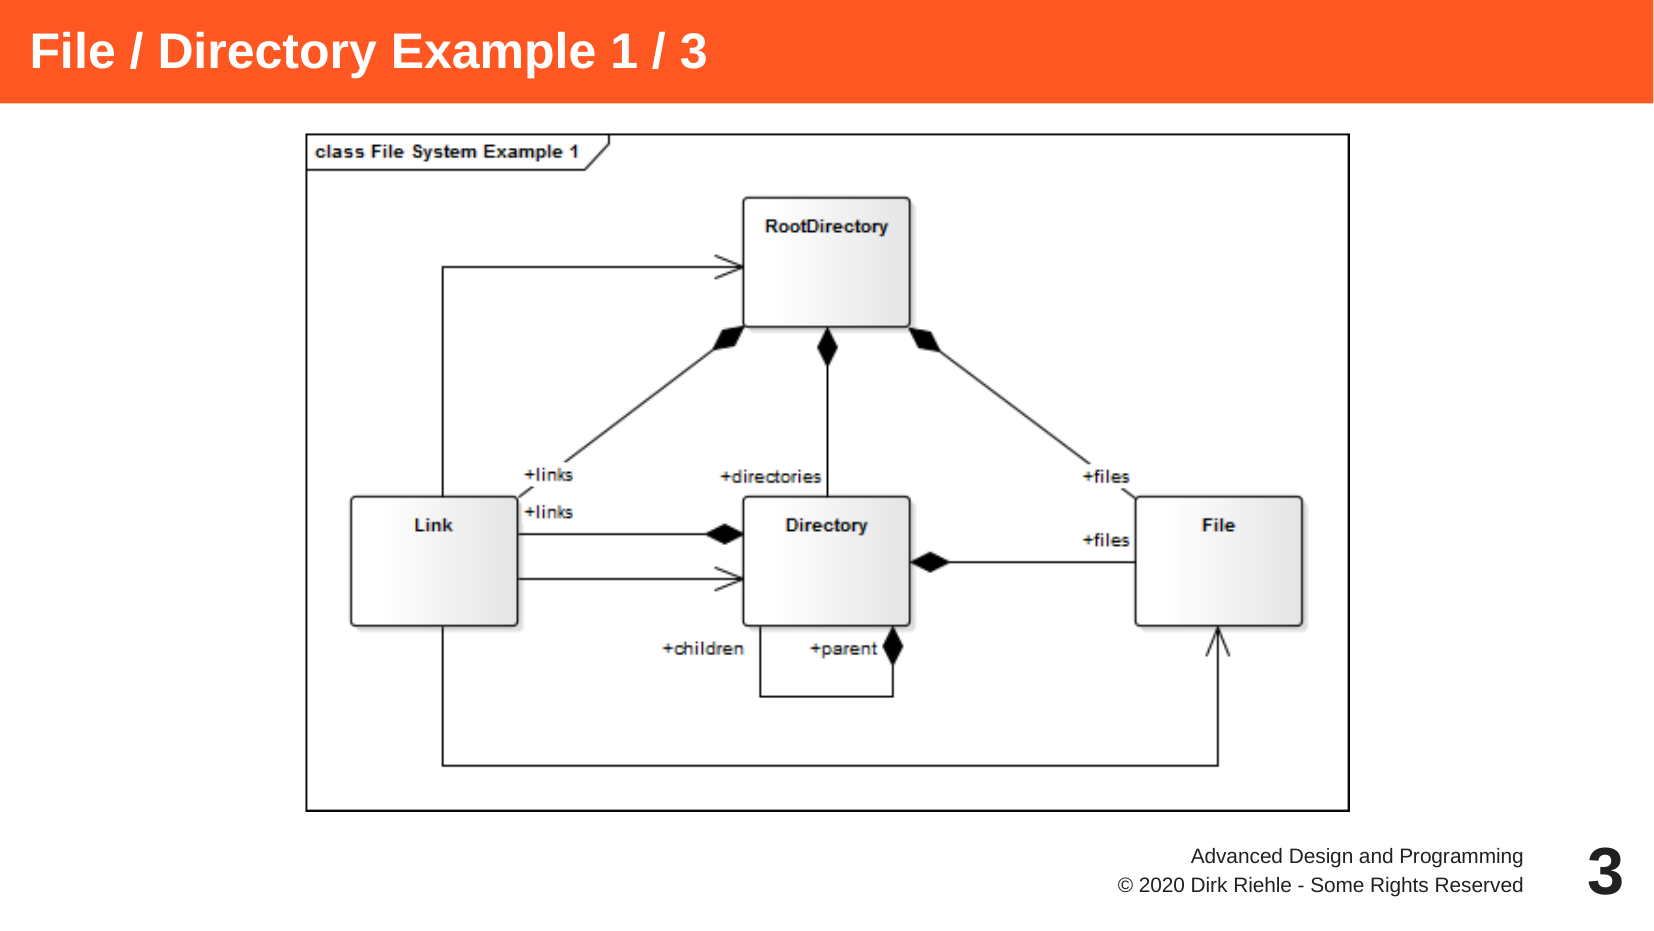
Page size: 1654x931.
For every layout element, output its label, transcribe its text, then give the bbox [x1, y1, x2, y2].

picture [304, 132, 1350, 813]
title File / Directory Example 1 / 3 [0, 0, 1654, 104]
